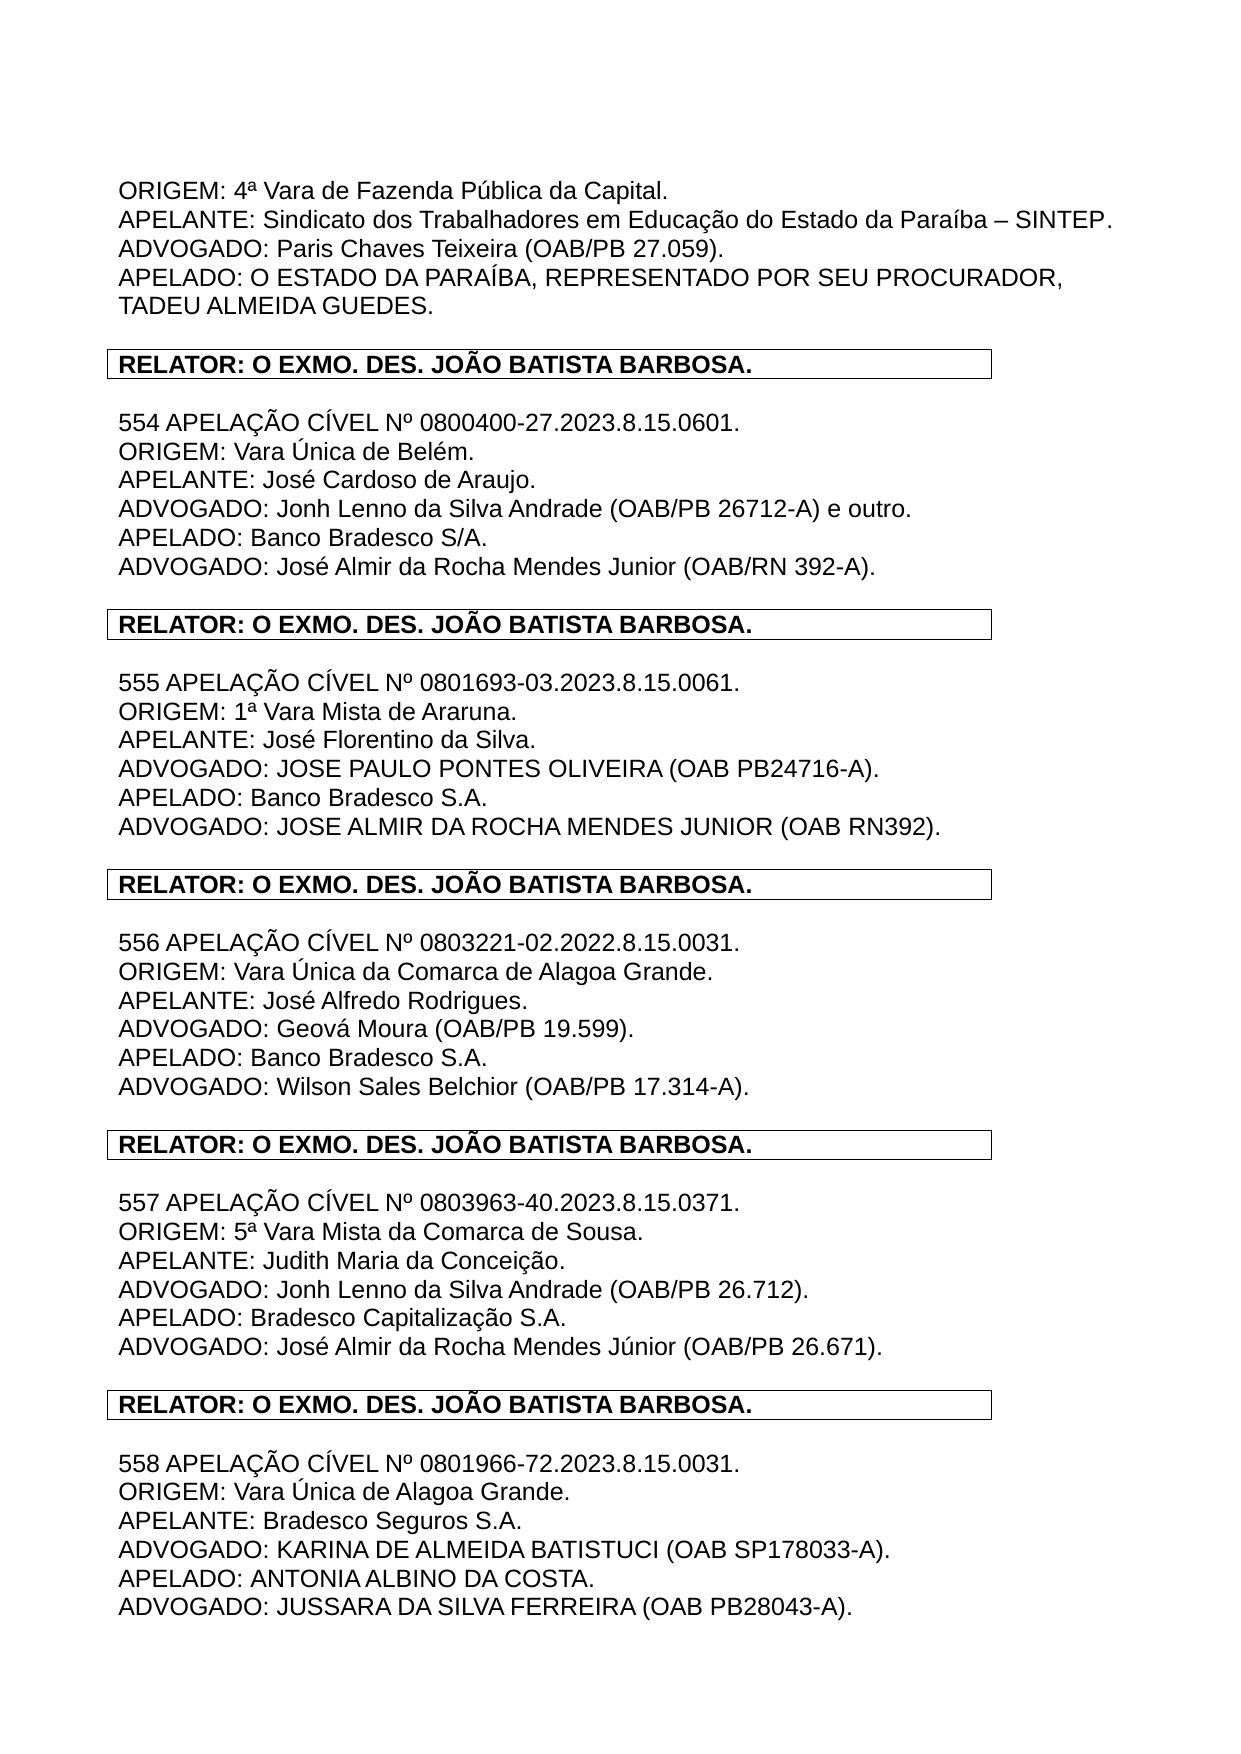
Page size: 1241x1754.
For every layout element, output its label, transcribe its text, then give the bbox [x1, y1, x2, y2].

text ORIGEM: 4ª Vara de Fazenda Pública da Capital. [118, 176, 1122, 205]
text ADVOGADO: JOSE ALMIR DA ROCHA MENDES JUNIOR (OAB RN392). [118, 812, 1122, 841]
text 555 APELAÇÃO CÍVEL Nº 0801693-03.2023.8.15.0061. [118, 668, 1122, 697]
text ADVOGADO: Jonh Lenno da Silva Andrade (OAB/PB 26.712). [118, 1275, 1122, 1303]
text ADVOGADO: Paris Chaves Teixeira (OAB/PB 27.059). [118, 234, 1122, 263]
text APELANTE: Sindicato dos Trabalhadores em Educação do Estado da Paraíba – SINTEP. [118, 205, 1122, 234]
text ADVOGADO: KARINA DE ALMEIDA BATISTUCI (OAB SP178033-A). [118, 1535, 1122, 1564]
table_header RELATOR: O EXMO. DES. JOÃO BATISTA BARBOSA. [108, 1131, 991, 1159]
text ADVOGADO: José Almir da Rocha Mendes Junior (OAB/RN 392-A). [118, 552, 1122, 580]
table_header RELATOR: O EXMO. DES. JOÃO BATISTA BARBOSA. [108, 610, 991, 638]
text 554 APELAÇÃO CÍVEL Nº 0800400-27.2023.8.15.0601. [118, 408, 1122, 437]
text ADVOGADO: José Almir da Rocha Mendes Júnior (OAB/PB 26.671). [118, 1332, 1122, 1361]
text ADVOGADO: Wilson Sales Belchior (OAB/PB 17.314-A). [118, 1072, 1122, 1101]
text APELADO: O ESTADO DA PARAÍBA, REPRESENTADO POR SEU PROCURADOR, TADEU ALMEIDA GUEDES. [118, 263, 1122, 320]
table_header RELATOR: O EXMO. DES. JOÃO BATISTA BARBOSA. [108, 350, 991, 378]
text APELADO: Bradesco Capitalização S.A. [118, 1303, 1122, 1332]
text APELADO: Banco Bradesco S/A. [118, 523, 1122, 552]
text ADVOGADO: Jonh Lenno da Silva Andrade (OAB/PB 26712-A) e outro. [118, 494, 1122, 523]
text ORIGEM: 1ª Vara Mista de Araruna. [118, 697, 1122, 726]
text APELADO: Banco Bradesco S.A. [118, 1043, 1122, 1072]
text ADVOGADO: JOSE PAULO PONTES OLIVEIRA (OAB PB24716-A). [118, 754, 1122, 783]
text APELANTE: Bradesco Seguros S.A. [118, 1506, 1122, 1535]
text APELANTE: Judith Maria da Conceição. [118, 1246, 1122, 1275]
text ADVOGADO: Geová Moura (OAB/PB 19.599). [118, 1014, 1122, 1043]
text APELANTE: José Florentino da Silva. [118, 726, 1122, 754]
text ORIGEM: Vara Única de Alagoa Grande. [118, 1477, 1122, 1506]
text ORIGEM: Vara Única de Belém. [118, 437, 1122, 465]
text ORIGEM: Vara Única da Comarca de Alagoa Grande. [118, 957, 1122, 986]
text ADVOGADO: JUSSARA DA SILVA FERREIRA (OAB PB28043-A). [118, 1592, 1122, 1621]
table_header RELATOR: O EXMO. DES. JOÃO BATISTA BARBOSA. [108, 870, 991, 899]
text 556 APELAÇÃO CÍVEL Nº 0803221-02.2022.8.15.0031. [118, 928, 1122, 957]
text ORIGEM: 5ª Vara Mista da Comarca de Sousa. [118, 1217, 1122, 1246]
text 558 APELAÇÃO CÍVEL Nº 0801966-72.2023.8.15.0031. [118, 1449, 1122, 1477]
table_header RELATOR: O EXMO. DES. JOÃO BATISTA BARBOSA. [108, 1391, 991, 1419]
text APELADO: Banco Bradesco S.A. [118, 783, 1122, 812]
text APELADO: ANTONIA ALBINO DA COSTA. [118, 1564, 1122, 1592]
text APELANTE: José Alfredo Rodrigues. [118, 986, 1122, 1014]
text 557 APELAÇÃO CÍVEL Nº 0803963-40.2023.8.15.0371. [118, 1188, 1122, 1217]
text APELANTE: José Cardoso de Araujo. [118, 465, 1122, 494]
